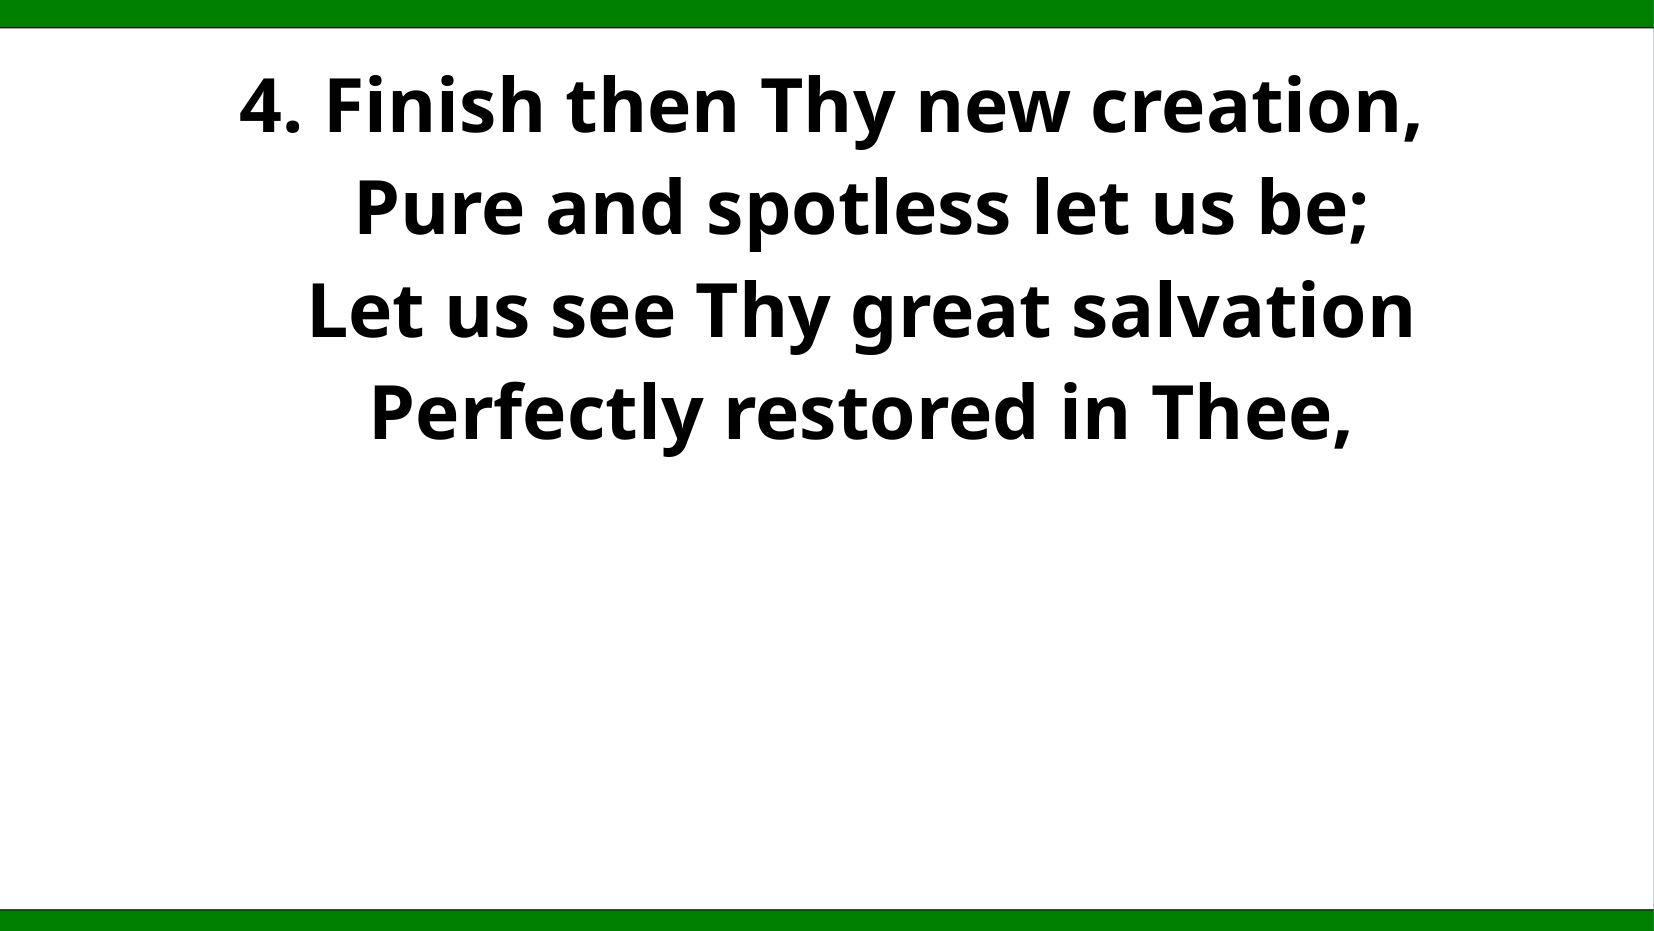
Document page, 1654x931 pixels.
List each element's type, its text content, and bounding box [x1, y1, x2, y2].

text_box 4. Finish then Thy new creation, Pure and spotless let us be; Let us see Thy great salvation Perfectly restored in Thee, [105, 45, 1561, 460]
picture [0, 0, 1654, 931]
